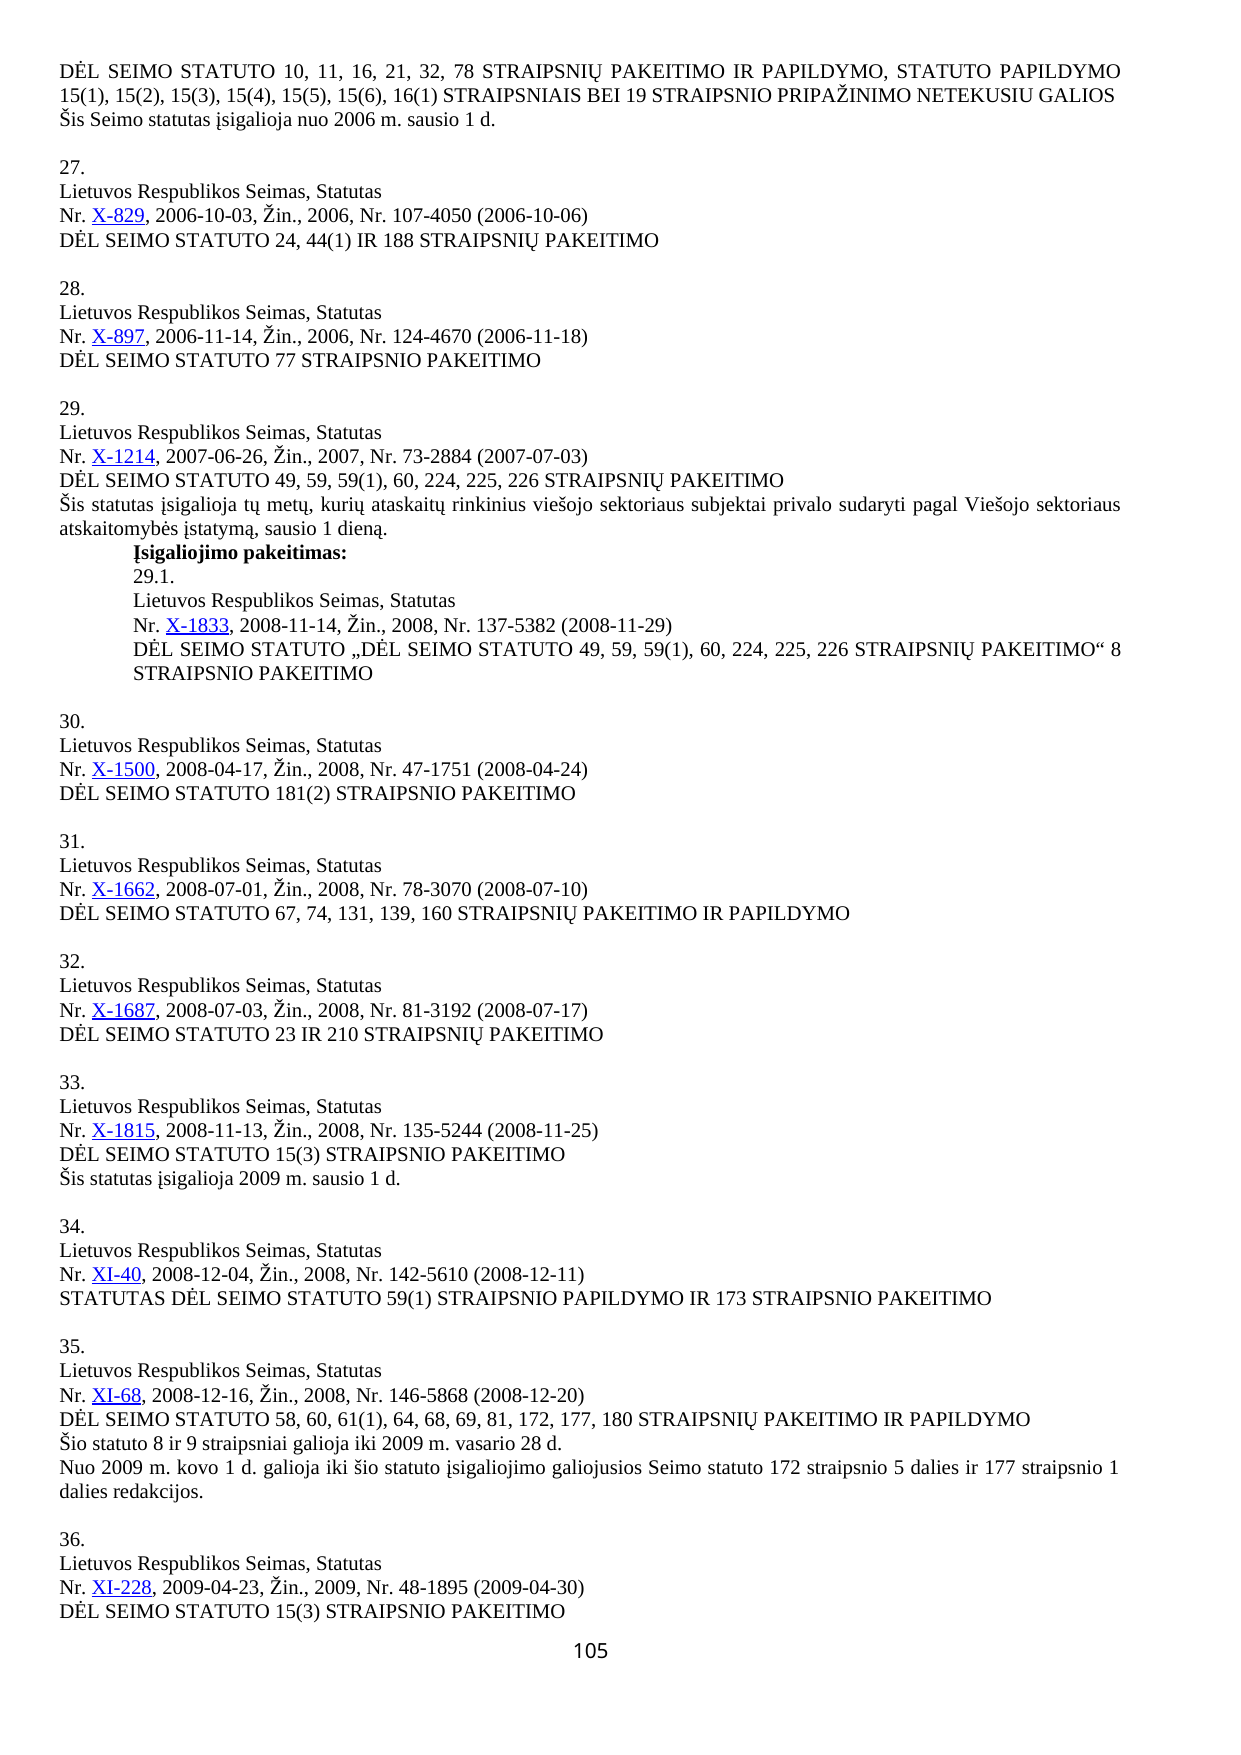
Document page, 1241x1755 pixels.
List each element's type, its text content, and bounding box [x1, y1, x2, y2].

text Šio statuto 8 ir 9 straipsniai galioja iki 2009 m. vasario 28 d. [59, 1431, 1122, 1455]
text 31. [59, 829, 1122, 853]
text 36. [59, 1527, 1122, 1551]
text Lietuvos Respublikos Seimas, Statutas [59, 300, 1122, 324]
text Nr. XI-68, 2008-12-16, Žin., 2008, Nr. 146-5868 (2008-12-20) [59, 1382, 1122, 1407]
text DĖL SEIMO STATUTO 49, 59, 59(1), 60, 224, 225, 226 STRAIPSNIŲ PAKEITIMO [59, 468, 1122, 492]
text DĖL SEIMO STATUTO 24, 44(1) IR 188 STRAIPSNIŲ PAKEITIMO [59, 227, 1122, 252]
text Lietuvos Respublikos Seimas, Statutas [59, 179, 1122, 203]
text Lietuvos Respublikos Seimas, Statutas [59, 973, 1122, 997]
text 33. [59, 1070, 1122, 1094]
text Nr. XI-40, 2008-12-04, Žin., 2008, Nr. 142-5610 (2008-12-11) [59, 1262, 1122, 1286]
text Lietuvos Respublikos Seimas, Statutas [59, 1094, 1122, 1118]
text DĖL SEIMO STATUTO 23 IR 210 STRAIPSNIŲ PAKEITIMO [59, 1022, 1122, 1046]
text Šis statutas įsigalioja tų metų, kurių ataskaitų rinkinius viešojo sektoriaus subjektai privalo sudaryti pagal Viešojo sektoriaus atskaitomybės įstatymą, sausio 1 dieną. [59, 492, 1122, 540]
text 28. [59, 276, 1122, 300]
text 30. [59, 709, 1122, 733]
text Lietuvos Respublikos Seimas, Statutas [59, 1358, 1122, 1382]
text Lietuvos Respublikos Seimas, Statutas [59, 588, 1122, 612]
text 27. [59, 155, 1122, 179]
text Nr. X-829, 2006-10-03, Žin., 2006, Nr. 107-4050 (2006-10-06) [59, 203, 1122, 227]
text Nuo 2009 m. kovo 1 d. galioja iki šio statuto įsigaliojimo galiojusios Seimo statuto 172 straipsnio 5 dalies ir 177 straipsnio 1 dalies redakcijos. [59, 1455, 1122, 1503]
text Nr. X-897, 2006-11-14, Žin., 2006, Nr. 124-4670 (2006-11-18) [59, 324, 1122, 348]
text Nr. X-1662, 2008-07-01, Žin., 2008, Nr. 78-3070 (2008-07-10) [59, 877, 1122, 901]
text DĖL SEIMO STATUTO 67, 74, 131, 139, 160 STRAIPSNIŲ PAKEITIMO IR PAPILDYMO [59, 901, 1122, 925]
text DĖL SEIMO STATUTO „DĖL SEIMO STATUTO 49, 59, 59(1), 60, 224, 225, 226 STRAIPSNIŲ PAKEITIMO“ 8 STRAIPSNIO PAKEITIMO [133, 637, 1122, 685]
text DĖL SEIMO STATUTO 181(2) STRAIPSNIO PAKEITIMO [59, 781, 1122, 805]
text DĖL SEIMO STATUTO 10, 11, 16, 21, 32, 78 STRAIPSNIŲ PAKEITIMO IR PAPILDYMO, STATUTO PAPILDYMO 15(1), 15(2), 15(3), 15(4), 15(5), 15(6), 16(1) STRAIPSNIAIS BEI 19 STRAIPSNIO PRIPAŽINIMO NETEKUSIU GALIOS [59, 59, 1122, 107]
text 29.1. [59, 564, 1122, 588]
text 34. [59, 1214, 1122, 1238]
text Lietuvos Respublikos Seimas, Statutas [59, 853, 1122, 877]
text Šis Seimo statutas įsigalioja nuo 2006 m. sausio 1 d. [59, 107, 1122, 131]
text Nr. X-1833, 2008-11-14, Žin., 2008, Nr. 137-5382 (2008-11-29) [59, 612, 1122, 637]
text Nr. X-1214, 2007-06-26, Žin., 2007, Nr. 73-2884 (2007-07-03) [59, 444, 1122, 468]
text Nr. X-1687, 2008-07-03, Žin., 2008, Nr. 81-3192 (2008-07-17) [59, 997, 1122, 1022]
text DĖL SEIMO STATUTO 58, 60, 61(1), 64, 68, 69, 81, 172, 177, 180 STRAIPSNIŲ PAKEITIMO IR PAPILDYMO [59, 1407, 1122, 1431]
text 29. [59, 396, 1122, 420]
text Lietuvos Respublikos Seimas, Statutas [59, 1551, 1122, 1575]
text 32. [59, 949, 1122, 973]
text DĖL SEIMO STATUTO 15(3) STRAIPSNIO PAKEITIMO [59, 1599, 1122, 1623]
text Įsigaliojimo pakeitimas: [59, 540, 1122, 564]
text Lietuvos Respublikos Seimas, Statutas [59, 420, 1122, 444]
text Lietuvos Respublikos Seimas, Statutas [59, 733, 1122, 757]
text Šis statutas įsigalioja 2009 m. sausio 1 d. [59, 1166, 1123, 1190]
text Nr. X-1815, 2008-11-13, Žin., 2008, Nr. 135-5244 (2008-11-25) [59, 1118, 1122, 1142]
text DĖL SEIMO STATUTO 15(3) STRAIPSNIO PAKEITIMO [59, 1142, 1122, 1166]
text DĖL SEIMO STATUTO 77 STRAIPSNIO PAKEITIMO [59, 348, 1122, 372]
text Lietuvos Respublikos Seimas, Statutas [59, 1238, 1122, 1262]
text STATUTAS DĖL SEIMO STATUTO 59(1) STRAIPSNIO PAPILDYMO IR 173 STRAIPSNIO PAKEITIMO [59, 1286, 1122, 1310]
text 35. [59, 1334, 1122, 1358]
text Nr. XI-228, 2009-04-23, Žin., 2009, Nr. 48-1895 (2009-04-30) [59, 1575, 1122, 1599]
text Nr. X-1500, 2008-04-17, Žin., 2008, Nr. 47-1751 (2008-04-24) [59, 757, 1122, 781]
